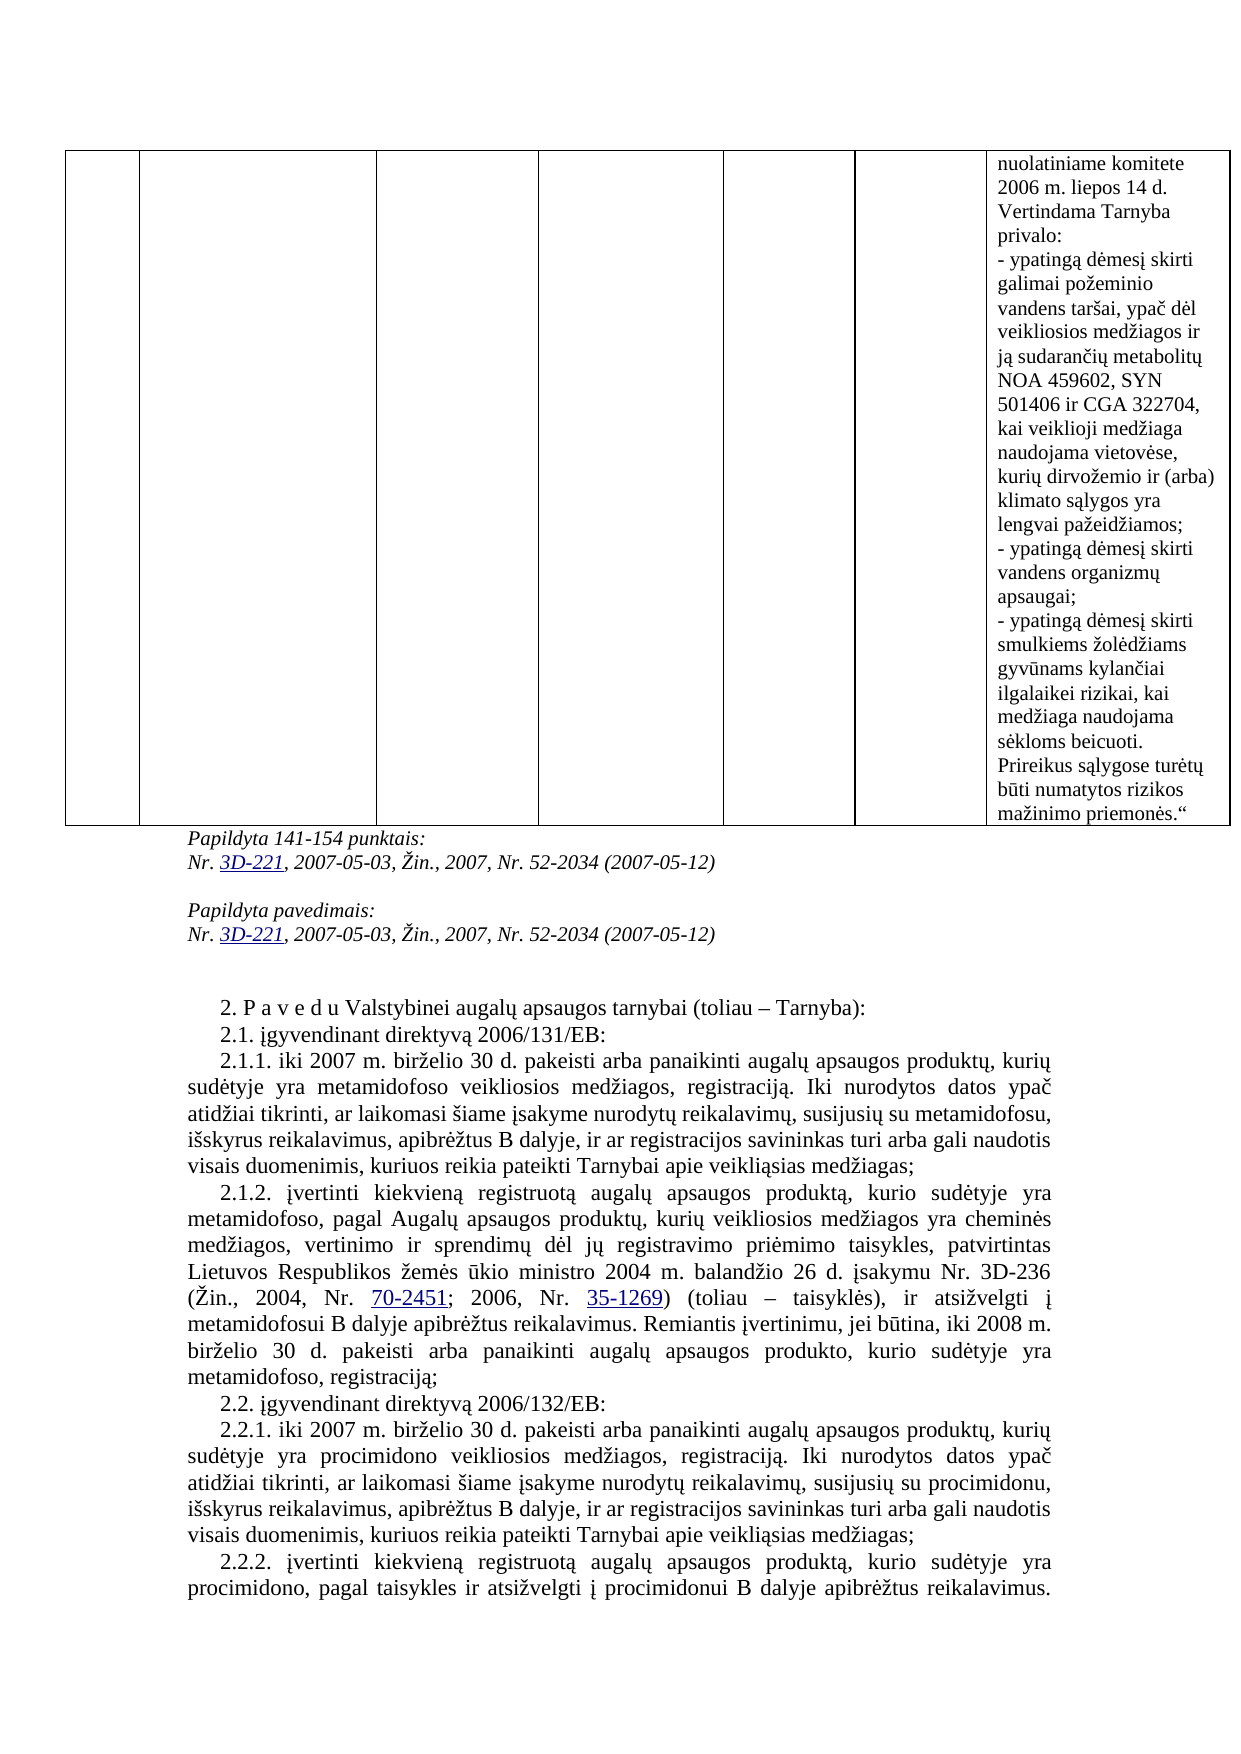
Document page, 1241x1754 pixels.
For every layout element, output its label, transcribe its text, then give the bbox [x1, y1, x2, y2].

text 2.2. įgyvendinant direktyvą 2006/132/EB: [187, 1389, 1053, 1416]
table_cell [377, 151, 538, 825]
text 2.2.2. įvertinti kiekvieną registruotą augalų apsaugos produktą, kurio sudėtyje yra procimidono, pagal taisykles ir atsižvelgti į procimidonui B dalyje apibrėžtus reikalavimus. [187, 1548, 1053, 1600]
text Papildyta pavedimais: [187, 898, 1053, 922]
text Nr. 3D-221, 2007-05-03, Žin., 2007, Nr. 52-2034 (2007-05-12) [187, 850, 1053, 874]
table_cell [539, 151, 723, 825]
table_cell [856, 151, 986, 825]
table_cell nuolatiniame komitete 2006 m. liepos 14 d. Vertindama Tarnyba privalo: - ypatingą dėmesį skirti galimai požeminio vandens taršai, ypač dėl veikliosios medžiagos ir ją sudarančių metabolitų NOA 459602, SYN 501406 ir CGA 322704, kai veiklioji medžiaga naudojama vietovėse, kurių dirvožemio ir (arba) klimato sąlygos yra lengvai pažeidžiamos; - ypatingą dėmesį skirti vandens organizmų apsaugai; - ypatingą dėmesį skirti smulkiems žolėdžiams gyvūnams kylančiai ilgalaikei rizikai, kai medžiaga naudojama sėkloms beicuoti. Prireikus sąlygose turėtų būti numatytos rizikos mažinimo priemonės.“ [987, 151, 1229, 825]
table_cell [724, 151, 854, 825]
text Papildyta 141-154 punktais: [187, 826, 1053, 850]
text 2.2.1. iki 2007 m. birželio 30 d. pakeisti arba panaikinti augalų apsaugos produktų, kurių sudėtyje yra procimidono veikliosios medžiagos, registraciją. Iki nurodytos datos ypač atidžiai tikrinti, ar laikomasi šiame įsakyme nurodytų reikalavimų, susijusių su procimidonu, išskyrus reikalavimus, apibrėžtus B dalyje, ir ar registracijos savininkas turi arba gali naudotis visais duomenimis, kuriuos reikia pateikti Tarnybai apie veikliąsias medžiagas; [187, 1416, 1053, 1548]
text 2.1.1. iki 2007 m. birželio 30 d. pakeisti arba panaikinti augalų apsaugos produktų, kurių sudėtyje yra metamidofoso veikliosios medžiagos, registraciją. Iki nurodytos datos ypač atidžiai tikrinti, ar laikomasi šiame įsakyme nurodytų reikalavimų, susijusių su metamidofosu, išskyrus reikalavimus, apibrėžtus B dalyje, ir ar registracijos savininkas turi arba gali naudotis visais duomenimis, kuriuos reikia pateikti Tarnybai apie veikliąsias medžiagas; [187, 1047, 1053, 1179]
table_cell [140, 151, 376, 825]
table_cell [66, 151, 139, 825]
text Nr. 3D-221, 2007-05-03, Žin., 2007, Nr. 52-2034 (2007-05-12) [187, 922, 1053, 946]
text 2. P a v e d u Valstybinei augalų apsaugos tarnybai (toliau – Tarnyba): [187, 994, 1053, 1021]
text 2.1. įgyvendinant direktyvą 2006/131/EB: [187, 1021, 1053, 1047]
text 2.1.2. įvertinti kiekvieną registruotą augalų apsaugos produktą, kurio sudėtyje yra metamidofoso, pagal Augalų apsaugos produktų, kurių veikliosios medžiagos yra cheminės medžiagos, vertinimo ir sprendimų dėl jų registravimo priėmimo taisykles, patvirtintas Lietuvos Respublikos žemės ūkio ministro 2004 m. balandžio 26 d. įsakymu Nr. 3D-236 (Žin., 2004, Nr. 70-2451; 2006, Nr. 35-1269) (toliau – taisyklės), ir atsižvelgti į metamidofosui B dalyje apibrėžtus reikalavimus. Remiantis įvertinimu, jei būtina, iki 2008 m. birželio 30 d. pakeisti arba panaikinti augalų apsaugos produkto, kurio sudėtyje yra metamidofoso, registraciją; [187, 1179, 1053, 1389]
